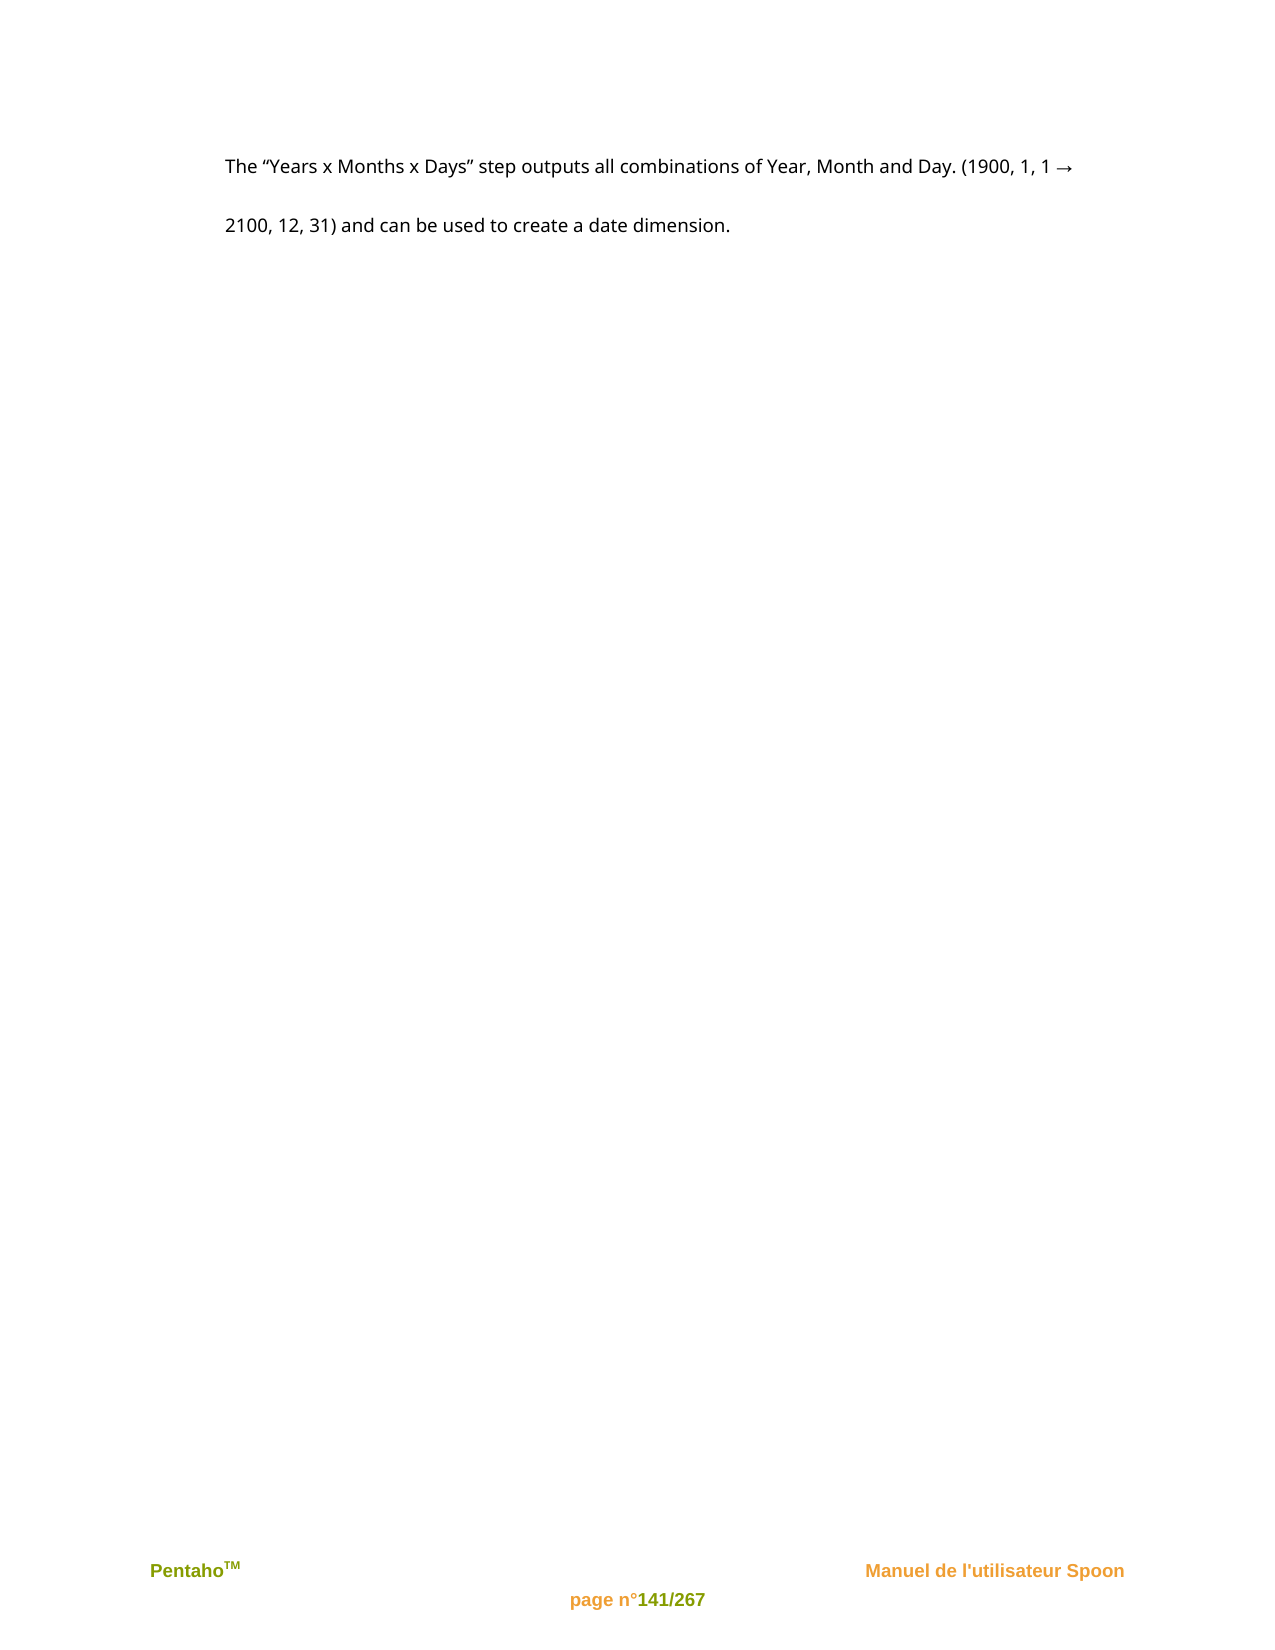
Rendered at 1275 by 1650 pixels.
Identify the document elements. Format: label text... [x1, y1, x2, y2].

text 2100, 12, 31) and can be used to create a date dimension. [225, 209, 1125, 238]
text The “Years x Months x Days” step outputs all combinations of Year, Month and Day. (1900, 1, 1 → [225, 150, 1125, 179]
